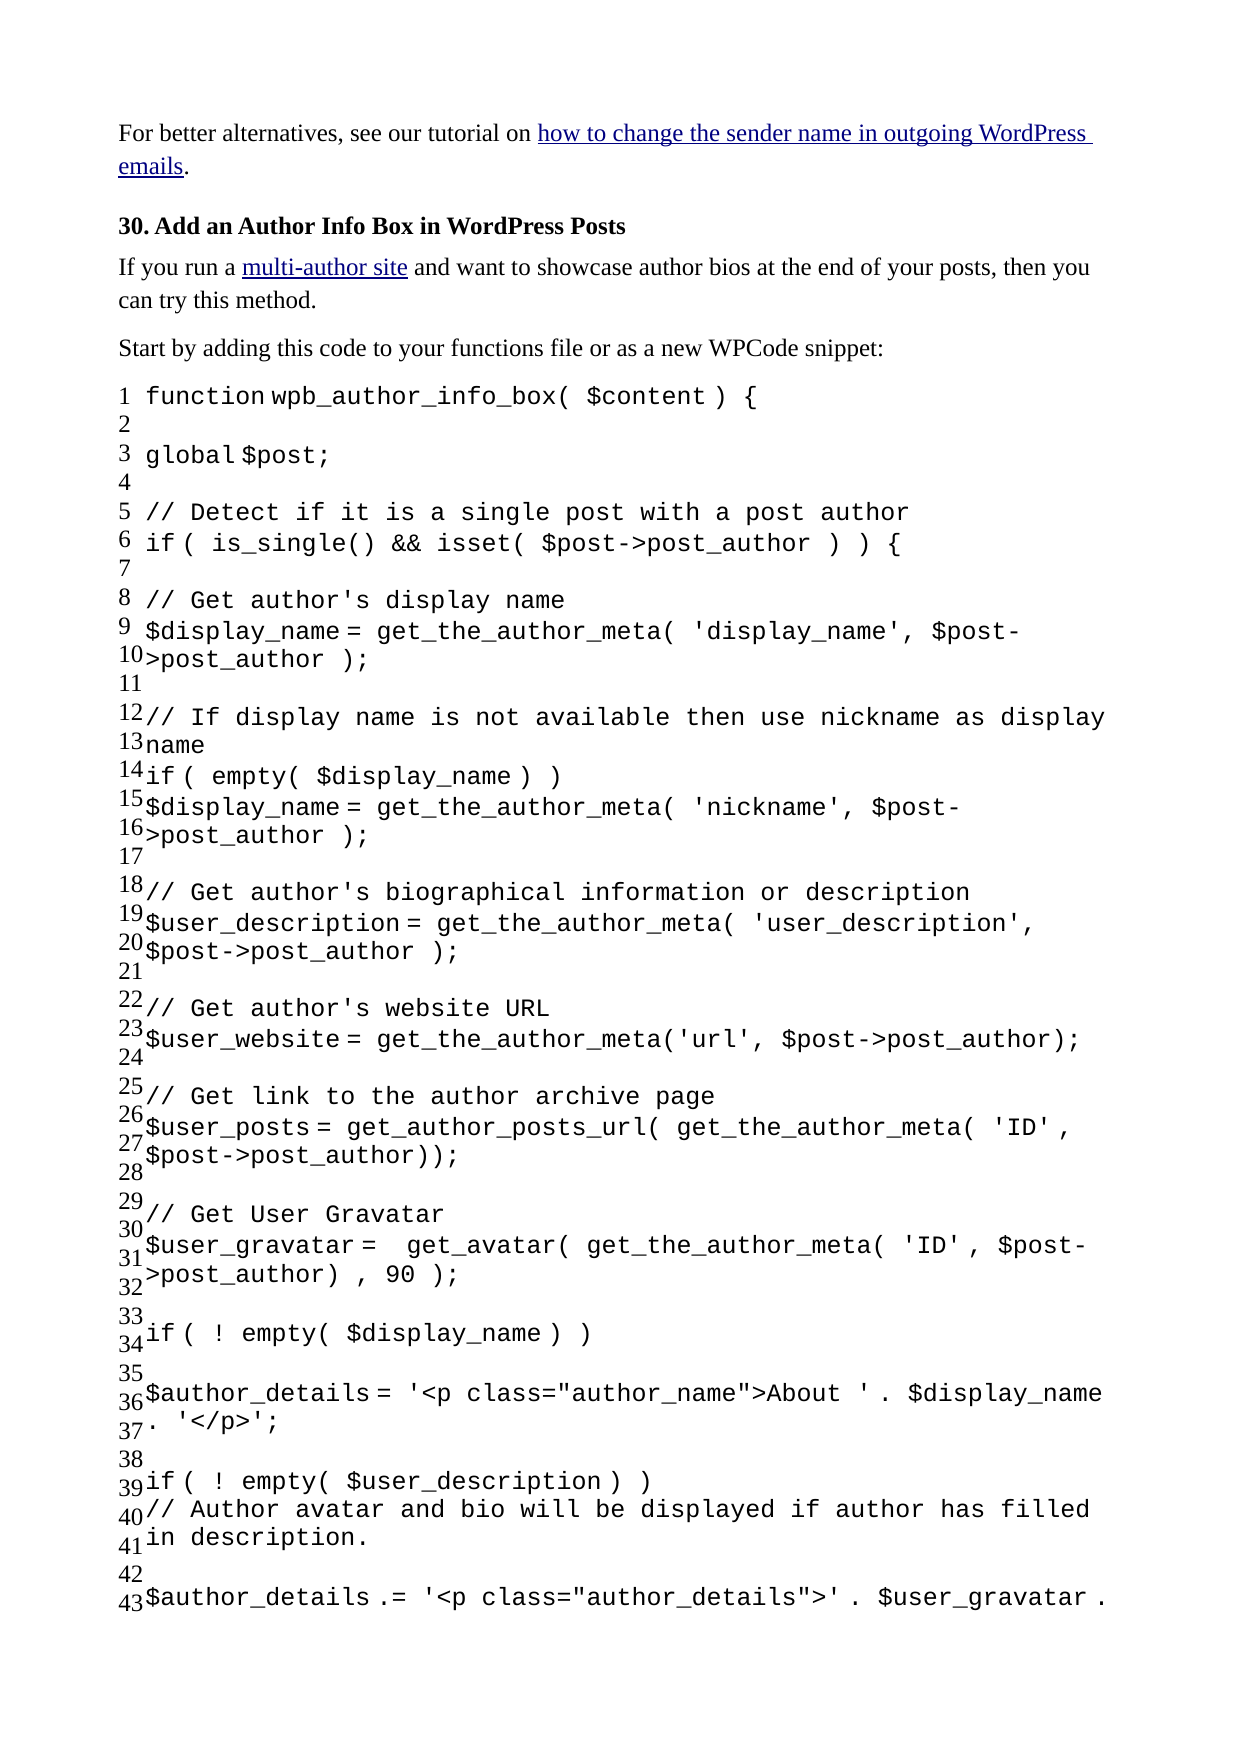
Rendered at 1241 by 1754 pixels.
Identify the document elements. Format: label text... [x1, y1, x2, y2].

text For better alternatives, see our tutorial on how to change the sender name in outgoing WordPress emails. [118, 118, 1122, 180]
text If you run a multi-author site and want to showcase author bios at the end of your posts, then you can try this method. [118, 252, 1122, 314]
table_header 1 2 3 4 5 6 7 8 9 10 11 12 13 14 15 16 17 18 19 20 21 22 23 24 25 26 27 28 29 30 31 32 33 34 35 36 37 38 39 40 41 42 43 [118, 381, 145, 1617]
text Start by adding this code to your functions file or as a new WPCode snippet: [118, 333, 1122, 362]
table_header function wpb_author_info_box( $content ) { global $post; // Detect if it is a single post with a post author if ( is_single() && isset( $post->post_author ) ) { // Get author's display name $display_name = get_the_author_meta( 'display_name', $post->post_author ); // If display name is not available then use nickname as display name if ( empty( $display_name ) ) $display_name = get_the_author_meta( 'nickname', $post->post_author ); // Get author's biographical information or description $user_description = get_the_author_meta( 'user_description', $post->post_author ); // Get author's website URL $user_website = get_the_author_meta('url', $post->post_author); // Get link to the author archive page $user_posts = get_author_posts_url( get_the_author_meta( 'ID' , $post->post_author)); // Get User Gravatar $user_gravatar = get_avatar( get_the_author_meta( 'ID' , $post->post_author) , 90 ); if ( ! empty( $display_name ) ) $author_details = '<p class="author_name">About ' . $display_name . '</p>'; if ( ! empty( $user_description ) ) // Author avatar and bio will be displayed if author has filled in description. $author_details .= '<p class="author_details">' . $user_gravatar . [145, 381, 1122, 1617]
subtitle 30. Add an Author Info Box in WordPress Posts [118, 211, 1122, 240]
